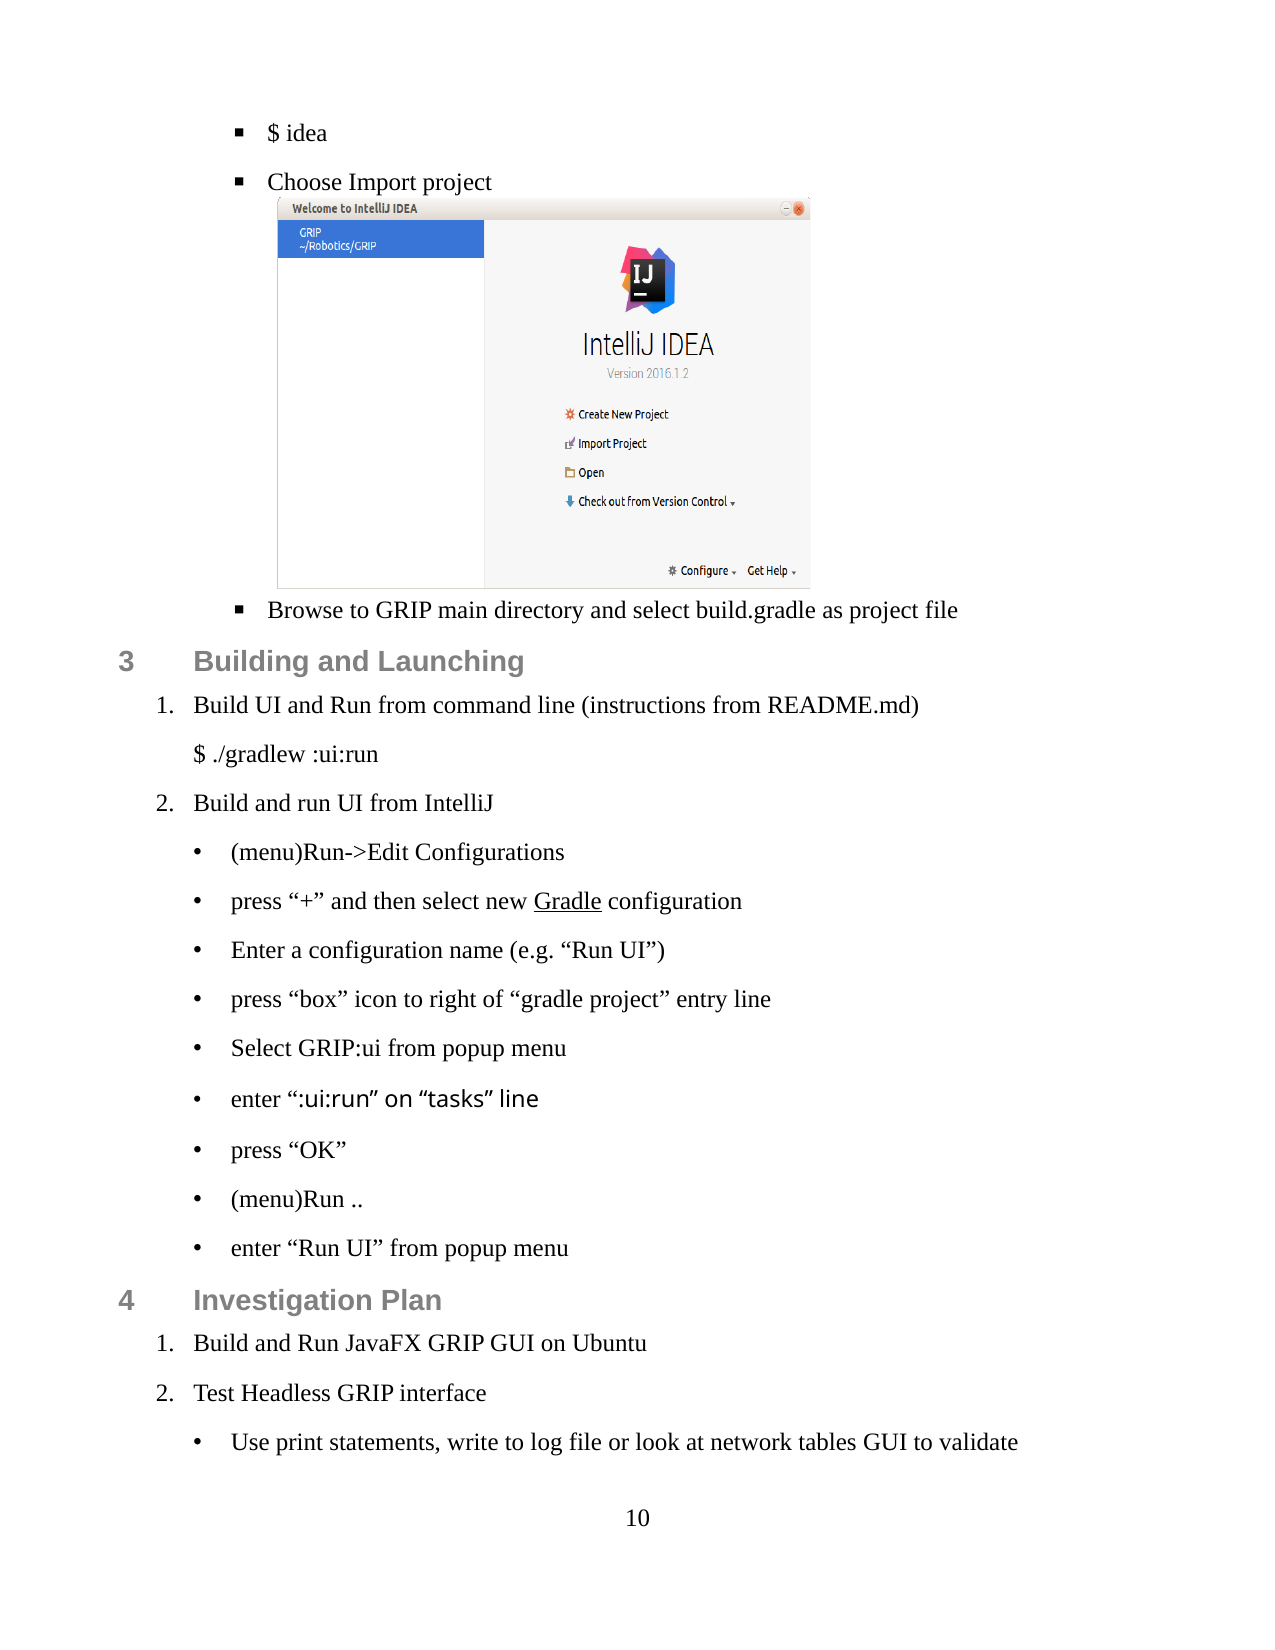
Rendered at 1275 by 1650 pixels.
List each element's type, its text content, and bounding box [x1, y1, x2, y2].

list Select GRIP:ui from popup menu [193, 1033, 1157, 1062]
list $ ./gradlew :ui:run [156, 739, 1157, 768]
list Use print statements, write to log file or look at network tables GUI to validate [193, 1427, 1157, 1455]
list press “+” and then select new Gradle configuration [193, 886, 1157, 915]
list Build and Run JavaFX GRIP GUI on Ubuntu [156, 1328, 1157, 1357]
list $ idea [229, 118, 1157, 147]
list (menu)Run->Edit Configurations [193, 837, 1157, 866]
list Browse to GRIP main directory and select build.gradle as project file [229, 589, 1157, 623]
list press “box” icon to right of “gradle project” entry line [193, 984, 1157, 1013]
picture [277, 197, 811, 589]
list Test Headless GRIP interface [156, 1378, 1157, 1406]
list Build and run UI from IntelliJ [156, 788, 1157, 817]
list Build UI and Run from command line (instructions from README.md) [156, 690, 1157, 718]
list enter “Run UI” from popup menu [193, 1233, 1157, 1262]
subtitle Building and Launching [118, 644, 1157, 677]
list enter “:ui:run” on “tasks” line [193, 1082, 1157, 1114]
subtitle Investigation Plan [118, 1282, 1157, 1316]
list Choose Import project [229, 167, 1157, 196]
list Enter a configuration name (e.g. “Run UI”) [193, 935, 1157, 964]
list (menu)Run .. [193, 1184, 1157, 1213]
list press “OK” [193, 1135, 1157, 1164]
